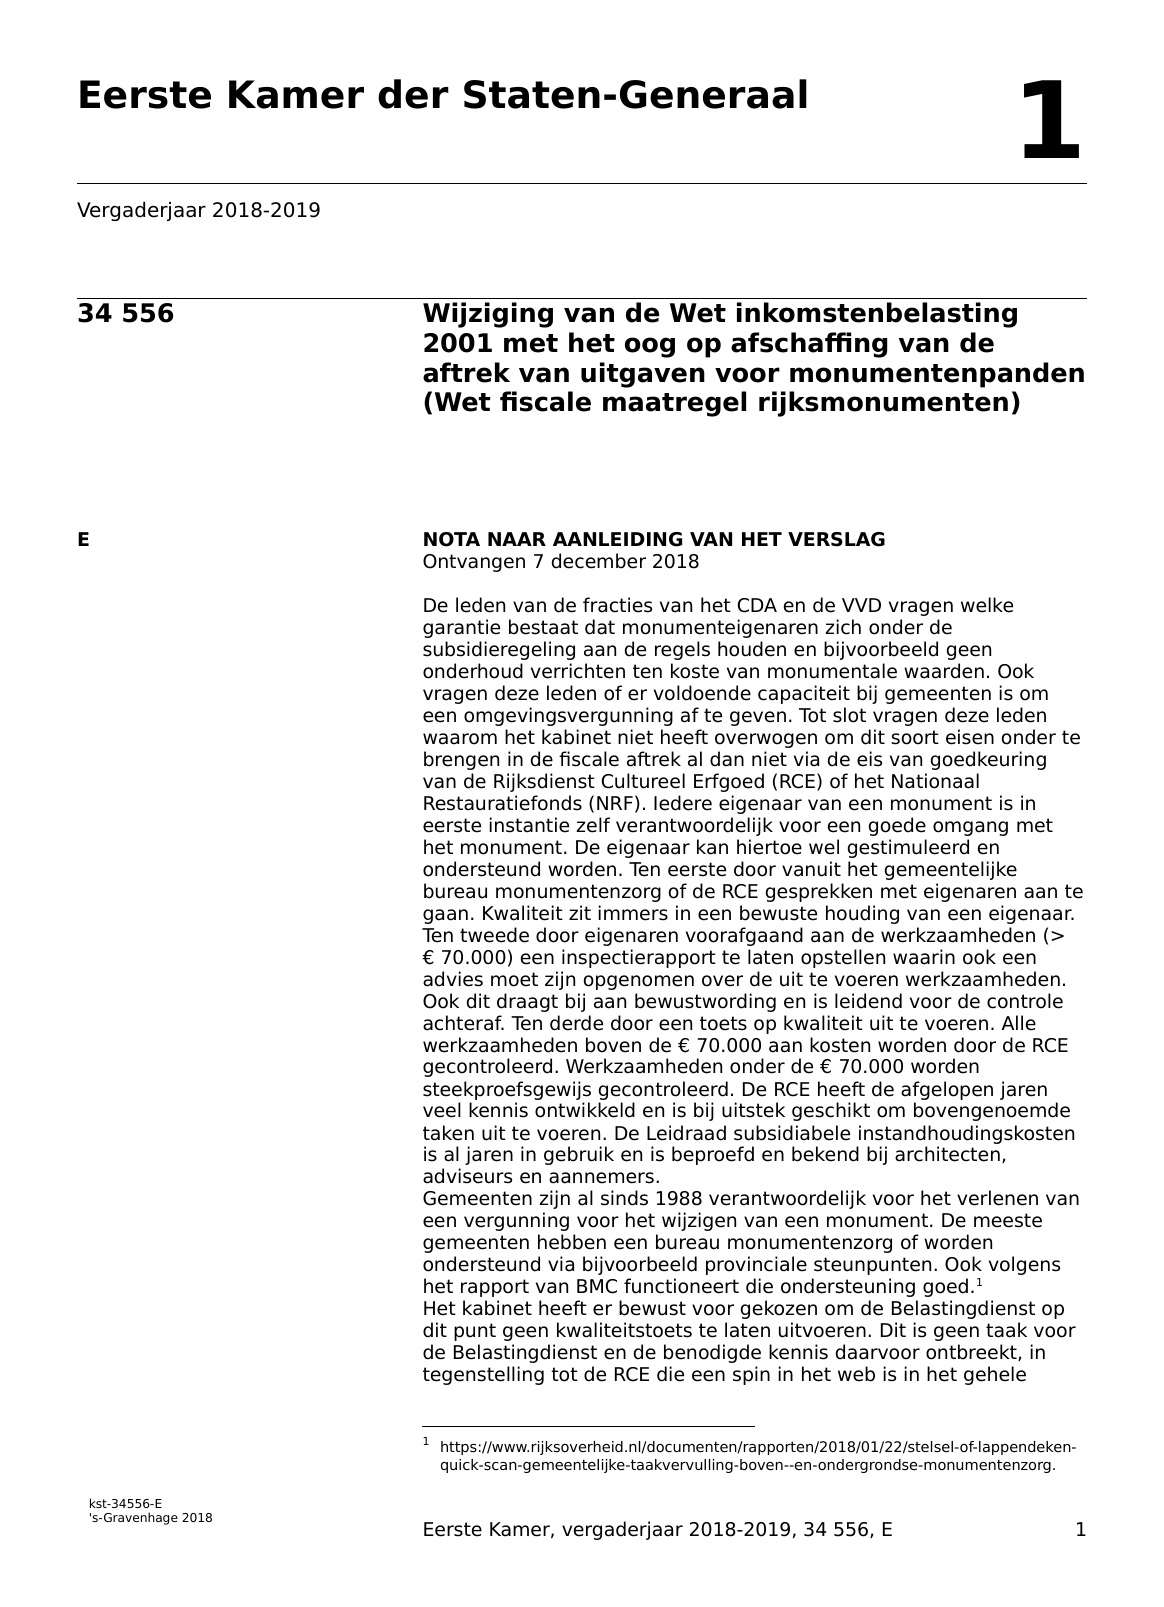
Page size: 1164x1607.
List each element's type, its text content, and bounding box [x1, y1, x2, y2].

text Ontvangen 7 december 2018 [422, 551, 1087, 573]
subtitle E NOTA NAAR AANLEIDING VAN HET VERSLAG [77, 529, 1087, 551]
text De leden van de fracties van het CDA en de VVD vragen welke garantie bestaat dat monumenteigenaren zich onder de subsidieregeling aan de regels houden en bijvoorbeeld geen onderhoud verrichten ten koste van monumentale waarden. Ook vragen deze leden of er voldoende capaciteit bij gemeenten is om een omgevingsvergunning af te geven. Tot slot vragen deze leden waarom het kabinet niet heeft overwogen om dit soort eisen onder te brengen in de fiscale aftrek al dan niet via de eis van goedkeuring van de Rijksdienst Cultureel Erfgoed (RCE) of het Nationaal Restauratiefonds (NRF). Iedere eigenaar van een monument is in eerste instantie zelf verantwoordelijk voor een goede omgang met het monument. De eigenaar kan hiertoe wel gestimuleerd en ondersteund worden. Ten eerste door vanuit het gemeentelijke bureau monumentenzorg of de RCE gesprekken met eigenaren aan te gaan. Kwaliteit zit immers in een bewuste houding van een eigenaar. Ten tweede door eigenaren voorafgaand aan de werkzaamheden (> € 70.000) een inspectierapport te laten opstellen waarin ook een advies moet zijn opgenomen over de uit te voeren werkzaamheden. Ook dit draagt bij aan bewustwording en is leidend voor de controle achteraf. Ten derde door een toets op kwaliteit uit te voeren. Alle werkzaamheden boven de € 70.000 aan kosten worden door de RCE gecontroleerd. Werkzaamheden onder de € 70.000 worden steekproefsgewijs gecontroleerd. De RCE heeft de afgelopen jaren veel kennis ontwikkeld en is bij uitstek geschikt om bovengenoemde taken uit te voeren. De Leidraad subsidiabele instandhoudingskosten is al jaren in gebruik en is beproefd en bekend bij architecten, adviseurs en aannemers. [422, 595, 1087, 1188]
text Het kabinet heeft er bewust voor gekozen om de Belastingdienst op dit punt geen kwaliteitstoets te laten uitvoeren. Dit is geen taak voor de Belastingdienst en de benodigde kennis daarvoor ontbreekt, in tegenstelling tot de RCE die een spin in het web is in het gehele [422, 1298, 1087, 1386]
text Gemeenten zijn al sinds 1988 verantwoordelijk voor het verlenen van een vergunning voor het wijzigen van een monument. De meeste gemeenten hebben een bureau monumentenzorg of worden ondersteund via bijvoorbeeld provinciale steunpunten. Ook volgens het rapport van BMC functioneert die ondersteuning goed. [422, 1188, 1087, 1298]
text kst-34556-E [88, 1497, 323, 1511]
text https://www.rijksoverheid.nl/documenten/rapporten/2018/01/22/stelsel-of-lappendeken-quick-scan-gemeentelijke-taakvervulling-boven--en-ondergrondse-monumentenzorg. [422, 1435, 1087, 1474]
table_header 1 [886, 59, 1087, 183]
table_header Eerste Kamer der Staten-Generaal [77, 59, 886, 183]
text 's-Gravenhage 2018 [88, 1511, 323, 1525]
table_cell Vergaderjaar 2018-2019 [77, 184, 1087, 298]
subtitle 34 556 Wijziging van de Wet inkomstenbelasting 2001 met het oog op afschaffing van de aftrek van uitgaven voor monumentenpanden (Wet fiscale maatregel rijksmonumenten) [77, 299, 1087, 418]
